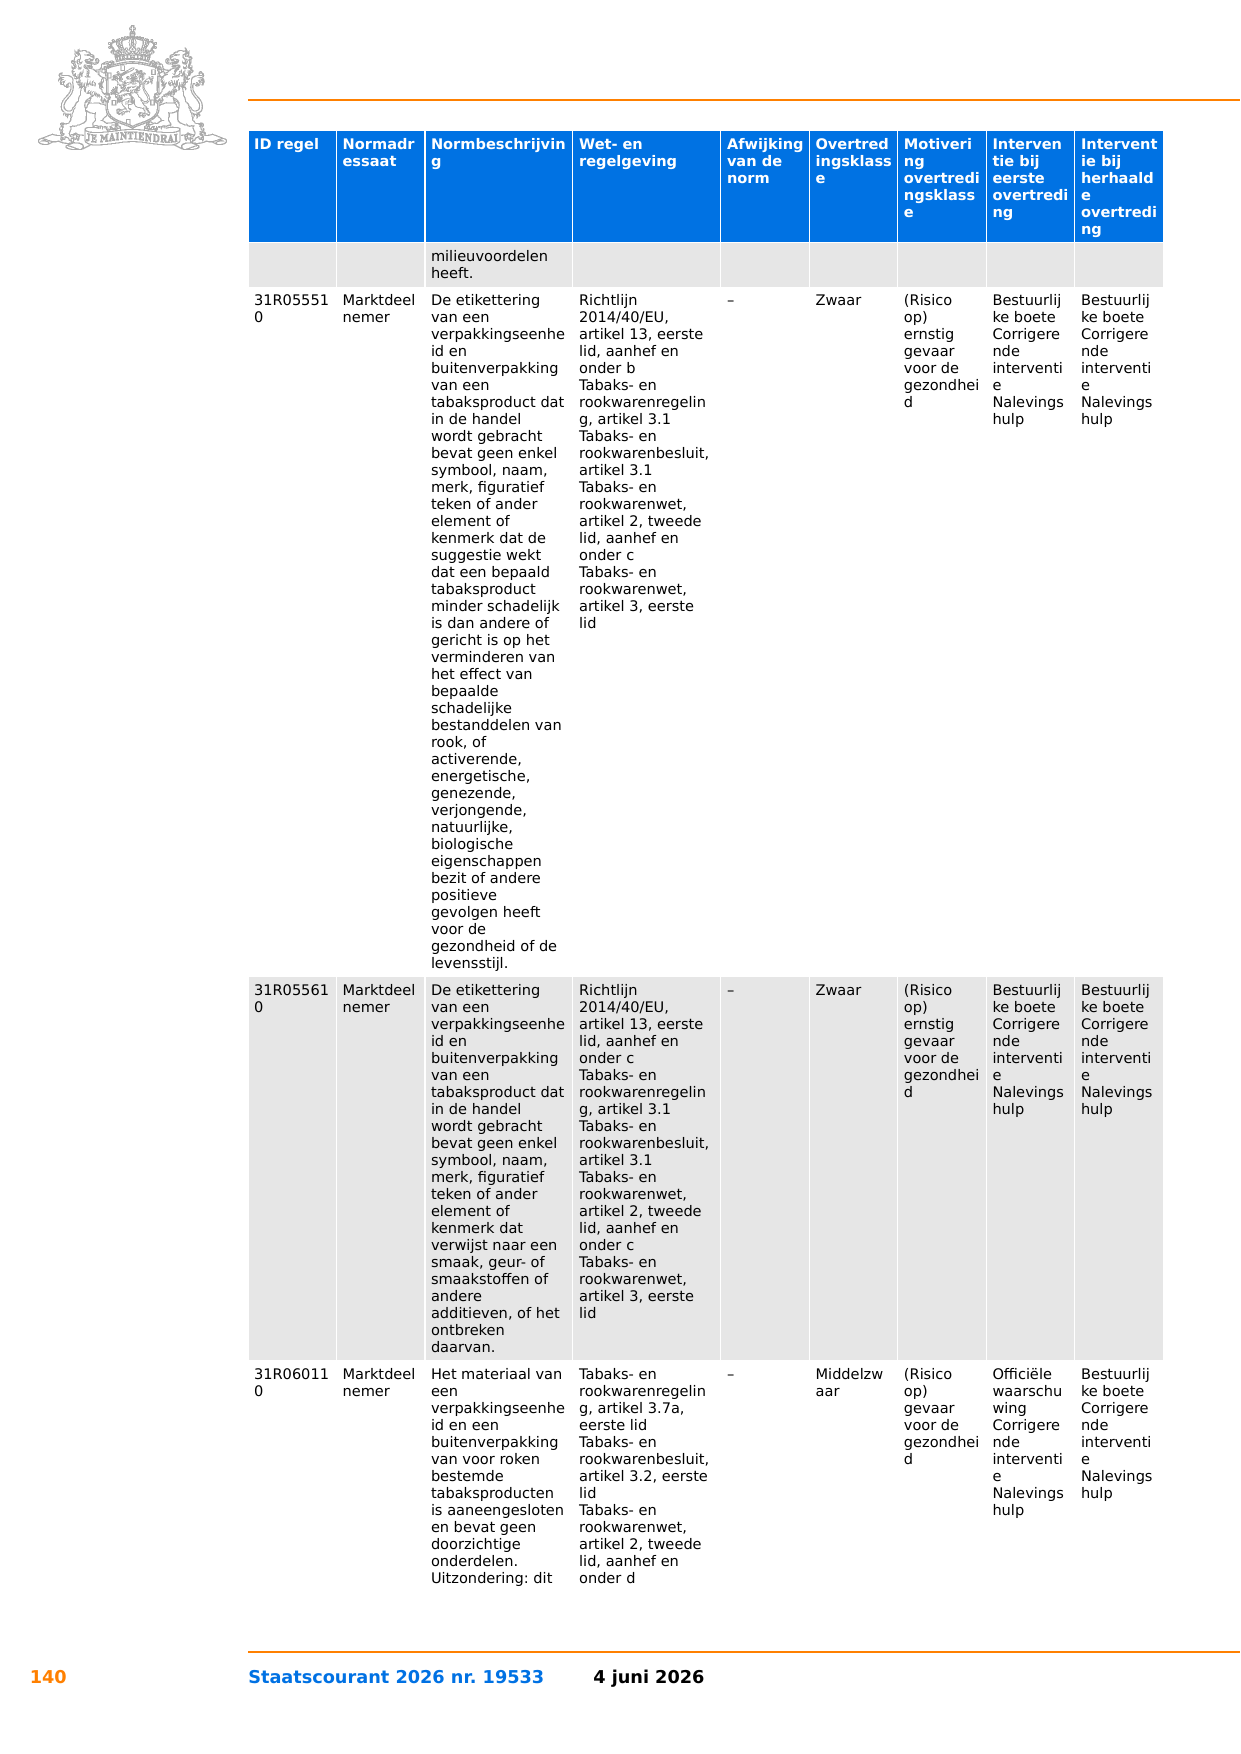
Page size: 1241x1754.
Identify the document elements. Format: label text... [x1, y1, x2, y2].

table_cell Middelzwaar [810, 1361, 897, 1591]
table_cell Zwaar [810, 977, 897, 1360]
table_header ID regel [249, 131, 336, 242]
table_cell [898, 243, 986, 287]
table_cell Zwaar [810, 288, 897, 976]
table_cell Het materiaal van een verpakkingseenheid en een buitenverpakking van voor roken bestemde tabaksproducten is aaneengesloten en bevat geen doorzichtige onderdelen. Uitzondering: dit [426, 1361, 572, 1591]
table_cell De etikettering van een verpakkingseenheid en buitenverpakking van een tabaksproduct dat in de handel wordt gebracht bevat geen enkel symbool, naam, merk, figuratief teken of ander element of kenmerk dat verwijst naar een smaak, geur- of smaakstoffen of andere additieven, of het ontbreken daarvan. [426, 977, 572, 1360]
table_cell [987, 243, 1074, 287]
table_header Motivering overtredingsklasse [898, 131, 986, 242]
table_cell 31R055510 [249, 288, 336, 976]
table_cell [1075, 243, 1163, 287]
table_header Normadressaat [337, 131, 424, 242]
table_cell [721, 243, 809, 287]
table_cell Bestuurlijke boete Corrigerende interventie Nalevingshulp [987, 977, 1074, 1360]
picture [38, 25, 227, 150]
table_cell Bestuurlijke boete Corrigerende interventie Nalevingshulp [1075, 1361, 1163, 1591]
table_cell [337, 243, 424, 287]
table_header Overtredingsklasse [810, 131, 897, 242]
table_cell De etikettering van een verpakkingseenheid en buitenverpakking van een tabaksproduct dat in de handel wordt gebracht bevat geen enkel symbool, naam, merk, figuratief teken of ander element of kenmerk dat de suggestie wekt dat een bepaald tabaksproduct minder schadelijk is dan andere of gericht is op het verminderen van het effect van bepaalde schadelijke bestanddelen van rook, of activerende, energetische, genezende, verjongende, natuurlijke, biologische eigenschappen bezit of andere positieve gevolgen heeft voor de gezondheid of de levensstijl. [426, 288, 572, 976]
table_cell Marktdeelnemer [337, 977, 424, 1360]
table_cell [810, 243, 897, 287]
table_cell Officiële waarschuwing Corrigerende interventie Nalevingshulp [987, 1361, 1074, 1591]
table_cell (Risico op) gevaar voor de gezondheid [898, 1361, 986, 1591]
table_cell – [721, 1361, 809, 1591]
table_cell Tabaks- en rookwarenregeling, artikel 3.7a, eerste lid Tabaks- en rookwarenbesluit, artikel 3.2, eerste lid Tabaks- en rookwarenwet, artikel 2, tweede lid, aanhef en onder d [573, 1361, 720, 1591]
table_header Interventie bij herhaalde overtreding [1075, 131, 1163, 242]
table_cell Bestuurlijke boete Corrigerende interventie Nalevingshulp [1075, 977, 1163, 1360]
table_cell [249, 243, 336, 287]
table_cell Bestuurlijke boete Corrigerende interventie Nalevingshulp [987, 288, 1074, 976]
table_cell – [721, 977, 809, 1360]
table_header Wet- en regelgeving [573, 131, 720, 242]
table_header Interventie bij eerste overtreding [987, 131, 1074, 242]
table_cell 31R060110 [249, 1361, 336, 1591]
table_cell (Risico op) ernstig gevaar voor de gezondheid [898, 977, 986, 1360]
table_header Afwijking van de norm [721, 131, 809, 242]
table_cell Bestuurlijke boete Corrigerende interventie Nalevingshulp [1075, 288, 1163, 976]
table_cell – [721, 288, 809, 976]
table_cell Marktdeelnemer [337, 288, 424, 976]
table_cell Marktdeelnemer [337, 1361, 424, 1591]
table_header Normbeschrijving [426, 131, 572, 242]
table_cell milieuvoordelen heeft. [426, 243, 572, 287]
table_cell Richtlijn 2014/40/EU, artikel 13, eerste lid, aanhef en onder b Tabaks- en rookwarenregeling, artikel 3.1 Tabaks- en rookwarenbesluit, artikel 3.1 Tabaks- en rookwarenwet, artikel 2, tweede lid, aanhef en onder c Tabaks- en rookwarenwet, artikel 3, eerste lid [573, 288, 720, 976]
table_cell Richtlijn 2014/40/EU, artikel 13, eerste lid, aanhef en onder c Tabaks- en rookwarenregeling, artikel 3.1 Tabaks- en rookwarenbesluit, artikel 3.1 Tabaks- en rookwarenwet, artikel 2, tweede lid, aanhef en onder c Tabaks- en rookwarenwet, artikel 3, eerste lid [573, 977, 720, 1360]
table_cell [573, 243, 720, 287]
table_cell (Risico op) ernstig gevaar voor de gezondheid [898, 288, 986, 976]
table_cell 31R055610 [249, 977, 336, 1360]
